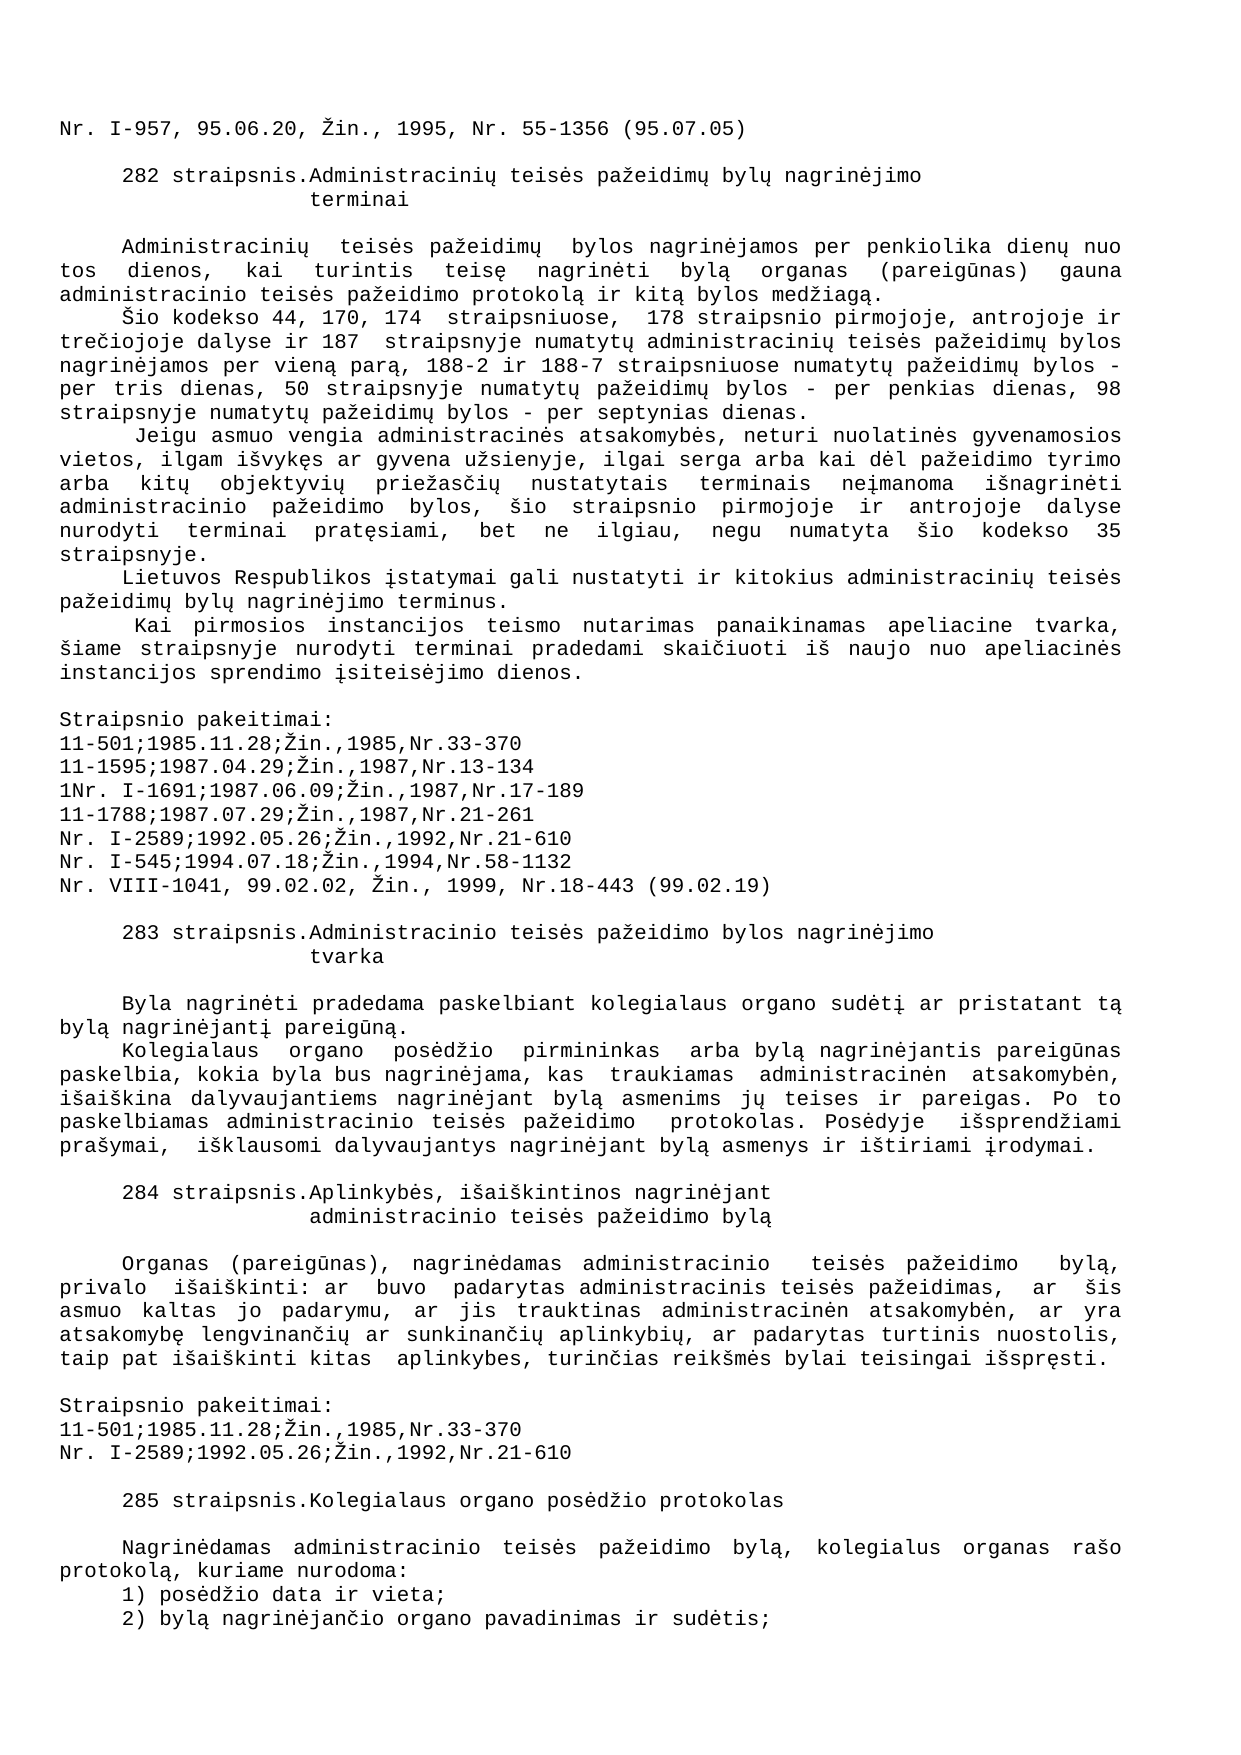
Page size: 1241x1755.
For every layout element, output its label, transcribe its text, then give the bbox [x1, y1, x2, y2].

text 282 straipsnis.Administracinių teisės pažeidimų bylų nagrinėjimo [59, 165, 1122, 189]
text Administracinių teisės pažeidimų bylos nagrinėjamos per penkiolika dienų nuo tos dienos, kai turintis teisę nagrinėti bylą organas (pareigūnas) gauna administracinio teisės pažeidimo protokolą ir kitą bylos medžiagą. [59, 236, 1122, 307]
text Nr. I-2589;1992.05.26;Žin.,1992,Nr.21-610 [59, 1442, 1122, 1466]
text 11-501;1985.11.28;Žin.,1985,Nr.33-370 [59, 1419, 1122, 1442]
text 11-1788;1987.07.29;Žin.,1987,Nr.21-261 [59, 804, 1122, 827]
text 283 straipsnis.Administracinio teisės pažeidimo bylos nagrinėjimo [59, 922, 1122, 946]
text administracinio teisės pažeidimo bylą [59, 1206, 1122, 1229]
text Kai pirmosios instancijos teismo nutarimas panaikinamas apeliacine tvarka, šiame straipsnyje nurodyti terminai pradedami skaičiuoti iš naujo nuo apeliacinės instancijos sprendimo įsiteisėjimo dienos. [59, 615, 1122, 686]
text Nagrinėdamas administracinio teisės pažeidimo bylą, kolegialus organas rašo protokolą, kuriame nurodoma: [59, 1537, 1122, 1584]
text tvarka [59, 946, 1122, 969]
text 1) posėdžio data ir vieta; [59, 1584, 1122, 1608]
text Jeigu asmuo vengia administracinės atsakomybės, neturi nuolatinės gyvenamosios vietos, ilgam išvykęs ar gyvena užsienyje, ilgai serga arba kai dėl pažeidimo tyrimo arba kitų objektyvių priežasčių nustatytais terminais neįmanoma išnagrinėti administracinio pažeidimo bylos, šio straipsnio pirmojoje ir antrojoje dalyse nurodyti terminai pratęsiami, bet ne ilgiau, negu numatyta šio kodekso 35 straipsnyje. [59, 426, 1122, 567]
text 1Nr. I-1691;1987.06.09;Žin.,1987,Nr.17-189 [59, 780, 1122, 804]
text 284 straipsnis.Aplinkybės, išaiškintinos nagrinėjant [59, 1182, 1122, 1206]
text terminai [59, 189, 1122, 213]
text Lietuvos Respublikos įstatymai gali nustatyti ir kitokius administracinių teisės pažeidimų bylų nagrinėjimo terminus. [59, 567, 1122, 615]
text Kolegialaus organo posėdžio pirmininkas arba bylą nagrinėjantis pareigūnas paskelbia, kokia byla bus nagrinėjama, kas traukiamas administracinėn atsakomybėn, išaiškina dalyvaujantiems nagrinėjant bylą asmenims jų teises ir pareigas. Po to paskelbiamas administracinio teisės pažeidimo protokolas. Posėdyje išsprendžiami prašymai, išklausomi dalyvaujantys nagrinėjant bylą asmenys ir ištiriami įrodymai. [59, 1040, 1122, 1158]
text 11-1595;1987.04.29;Žin.,1987,Nr.13-134 [59, 757, 1122, 780]
text 11-501;1985.11.28;Žin.,1985,Nr.33-370 [59, 733, 1122, 757]
text 285 straipsnis.Kolegialaus organo posėdžio protokolas [59, 1489, 1122, 1513]
text Nr. I-957, 95.06.20, Žin., 1995, Nr. 55-1356 (95.07.05) [59, 118, 1122, 142]
text Straipsnio pakeitimai: [59, 1395, 1122, 1419]
text Straipsnio pakeitimai: [59, 709, 1122, 733]
text Nr. I-545;1994.07.18;Žin.,1994,Nr.58-1132 [59, 851, 1122, 875]
text 2) bylą nagrinėjančio organo pavadinimas ir sudėtis; [59, 1608, 1122, 1631]
text Nr. I-2589;1992.05.26;Žin.,1992,Nr.21-610 [59, 827, 1122, 851]
text Organas (pareigūnas), nagrinėdamas administracinio teisės pažeidimo bylą, privalo išaiškinti: ar buvo padarytas administracinis teisės pažeidimas, ar šis asmuo kaltas jo padarymu, ar jis trauktinas administracinėn atsakomybėn, ar yra atsakomybę lengvinančių ar sunkinančių aplinkybių, ar padarytas turtinis nuostolis, taip pat išaiškinti kitas aplinkybes, turinčias reikšmės bylai teisingai išspręsti. [59, 1253, 1122, 1371]
text Nr. VIII-1041, 99.02.02, Žin., 1999, Nr.18-443 (99.02.19) [59, 875, 1122, 898]
text Šio kodekso 44, 170, 174 straipsniuose, 178 straipsnio pirmojoje, antrojoje ir trečiojoje dalyse ir 187 straipsnyje numatytų administracinių teisės pažeidimų bylos nagrinėjamos per vieną parą, 188-2 ir 188-7 straipsniuose numatytų pažeidimų bylos - per tris dienas, 50 straipsnyje numatytų pažeidimų bylos - per penkias dienas, 98 straipsnyje numatytų pažeidimų bylos - per septynias dienas. [59, 307, 1122, 426]
text Byla nagrinėti pradedama paskelbiant kolegialaus organo sudėtį ar pristatant tą bylą nagrinėjantį pareigūną. [59, 993, 1122, 1040]
